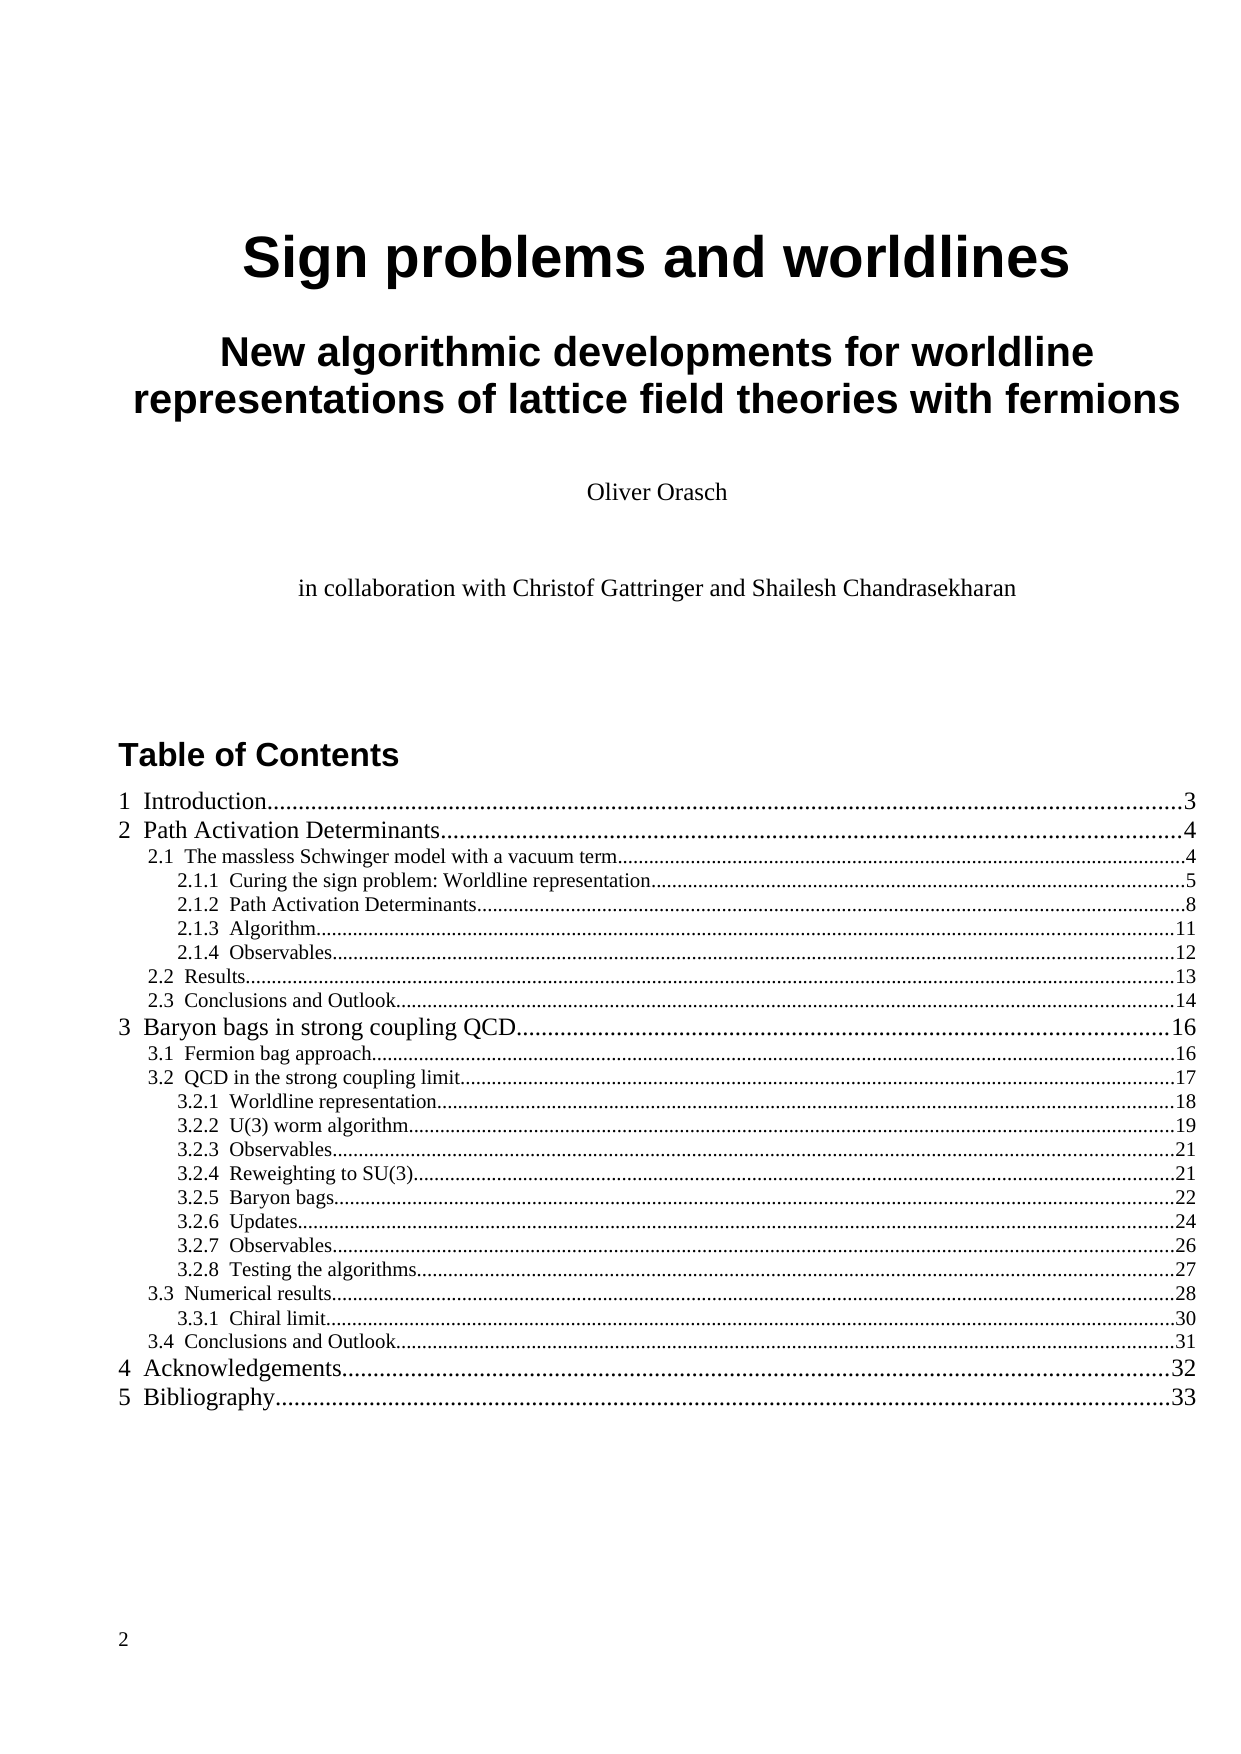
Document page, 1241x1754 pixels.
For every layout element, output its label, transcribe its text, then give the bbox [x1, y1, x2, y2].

text 2.1 The massless Schwinger model with a vacuum term 4 [148, 843, 1196, 868]
title Sign problems and worldlines [118, 222, 1196, 289]
title New algorithmic developments for worldline representations of lattice field theories with fermions [118, 327, 1196, 423]
text 3.2.4 Reweighting to SU(3) 21 [177, 1161, 1196, 1185]
text 3.3.1 Chiral limit 30 [177, 1305, 1196, 1329]
text 3.2.2 U(3) worm algorithm 19 [177, 1113, 1196, 1137]
text 3.2.6 Updates 24 [177, 1209, 1196, 1233]
text 3.2.8 Testing the algorithms 27 [177, 1257, 1196, 1281]
text 3.2.1 Worldline representation 18 [177, 1089, 1196, 1113]
text 2.1.4 Observables 12 [177, 940, 1196, 964]
text 5 Bibliography 33 [118, 1382, 1196, 1411]
text 2.2 Results 13 [148, 964, 1196, 988]
text 3.2.7 Observables 26 [177, 1233, 1196, 1257]
text 3 Baryon bags in strong coupling QCD 16 [118, 1012, 1196, 1041]
text 2.1.2 Path Activation Determinants 8 [177, 892, 1196, 916]
text 3.2.3 Observables 21 [177, 1137, 1196, 1161]
text 2 Path Activation Determinants 4 [118, 815, 1196, 843]
text Oliver Orasch [118, 477, 1196, 506]
text 3.4 Conclusions and Outlook 31 [148, 1329, 1196, 1353]
text 3.2.5 Baryon bags 22 [177, 1185, 1196, 1209]
subtitle Table of Contents [118, 735, 1196, 773]
text 2.1.3 Algorithm 11 [177, 916, 1196, 940]
text 4 Acknowledgements 32 [118, 1353, 1196, 1382]
text 3.1 Fermion bag approach 16 [148, 1041, 1196, 1065]
text 2.1.1 Curing the sign problem: Worldline representation 5 [177, 868, 1196, 892]
text in collaboration with Christof Gattringer and Shailesh Chandrasekharan [118, 573, 1196, 601]
text 2.3 Conclusions and Outlook 14 [148, 988, 1196, 1012]
text 3.2 QCD in the strong coupling limit 17 [148, 1065, 1196, 1089]
text 3.3 Numerical results 28 [148, 1281, 1196, 1305]
text 1 Introduction 3 [118, 786, 1196, 815]
